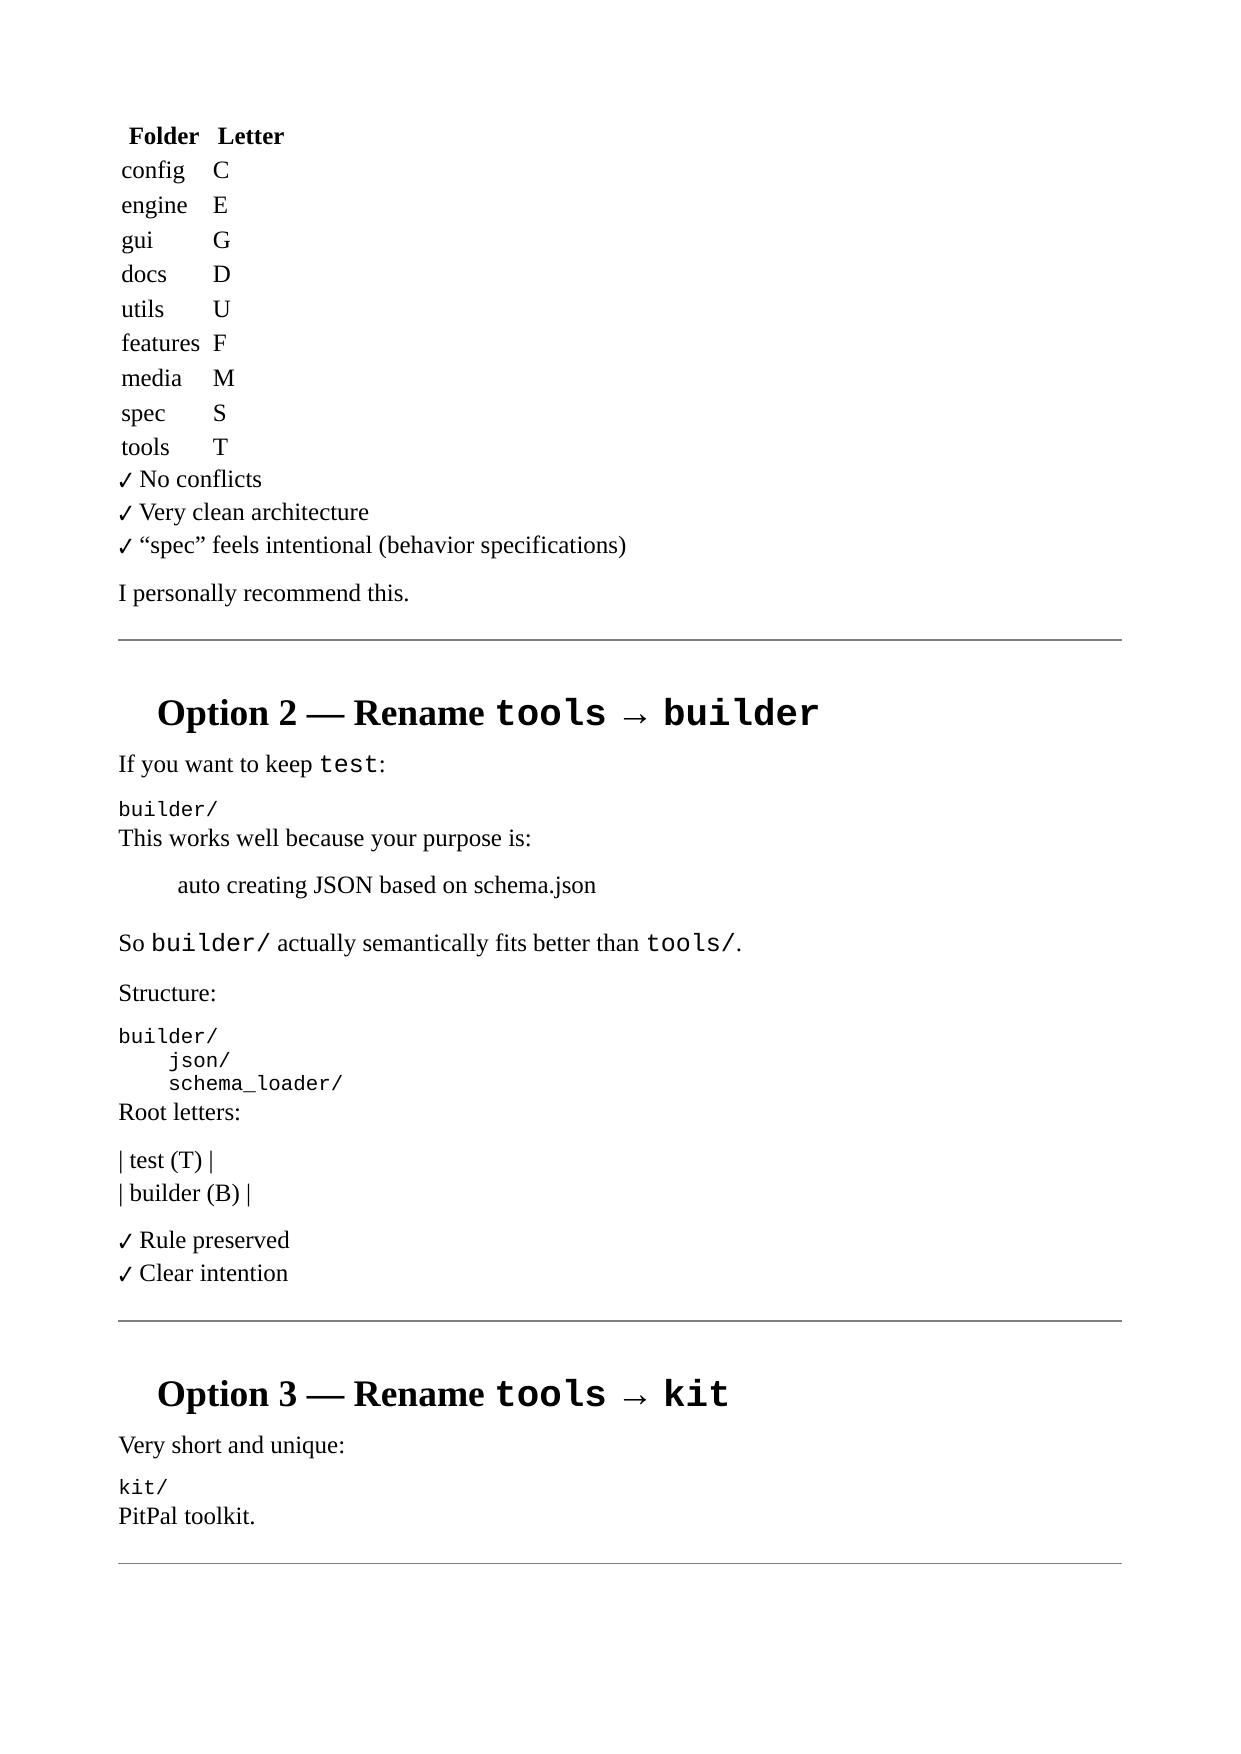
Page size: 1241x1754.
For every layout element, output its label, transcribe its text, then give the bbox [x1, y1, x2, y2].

table_header Letter [210, 118, 292, 153]
table_cell U [210, 291, 292, 326]
text kit/ [118, 1477, 1122, 1501]
text Very short and unique: [118, 1430, 1122, 1458]
table_cell E [210, 187, 292, 222]
table_cell F [210, 326, 292, 360]
table_cell G [210, 222, 292, 256]
table_cell C [210, 153, 292, 187]
table_cell T [210, 429, 292, 464]
table_cell S [210, 395, 292, 429]
table_cell gui [118, 222, 210, 256]
table_header Folder [118, 118, 210, 153]
text builder/ [118, 1026, 1122, 1050]
text json/ [118, 1050, 1122, 1073]
table_cell media [118, 360, 210, 395]
text builder/ [118, 799, 1122, 823]
table_cell D [210, 256, 292, 291]
text I personally recommend this. [118, 578, 1122, 606]
text So builder/ actually semantically fits better than tools/. [118, 928, 1122, 959]
text auto creating JSON based on schema.json [177, 870, 1063, 899]
table_cell M [210, 360, 292, 395]
table_cell features [118, 326, 210, 360]
text Root letters: [118, 1097, 1122, 1126]
subtitle 🔹 Option 2 — Rename tools → builder [118, 690, 1122, 737]
subtitle 🔹 Option 3 — Rename tools → kit [118, 1371, 1122, 1417]
text | test (T) | | builder (B) | [118, 1145, 1122, 1206]
text ✔ Rule preserved ✔ Clear intention [118, 1225, 1122, 1287]
table_cell tools [118, 429, 210, 464]
table_cell utils [118, 291, 210, 326]
text schema_loader/ [118, 1073, 1122, 1097]
text Structure: [118, 978, 1122, 1007]
table_cell engine [118, 187, 210, 222]
table_cell config [118, 153, 210, 187]
text This works well because your purpose is: [118, 823, 1122, 851]
table_cell docs [118, 256, 210, 291]
table_cell spec [118, 395, 210, 429]
text PitPal toolkit. [118, 1501, 1122, 1530]
text ✔ No conflicts ✔ Very clean architecture ✔ “spec” feels intentional (behavior specifications) [118, 464, 1122, 559]
text If you want to keep test: [118, 749, 1122, 780]
